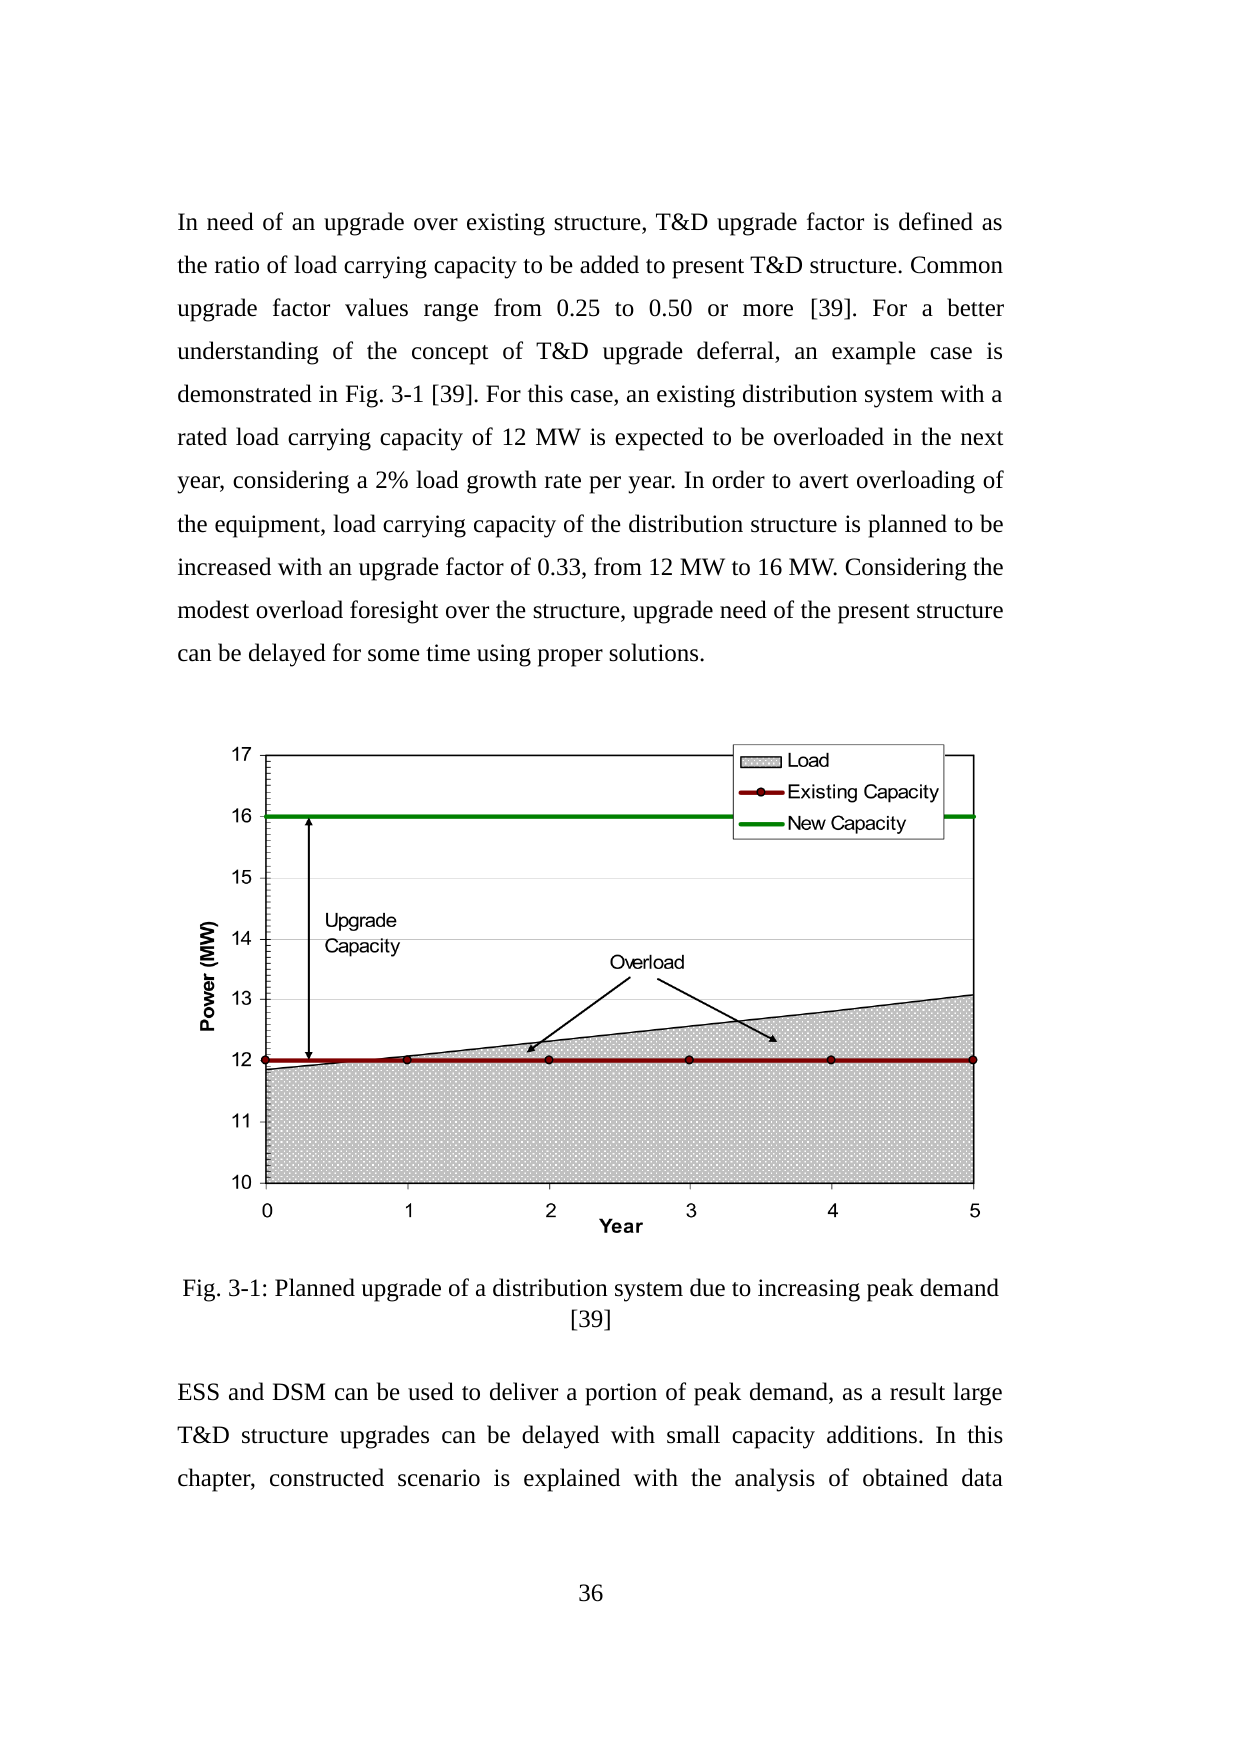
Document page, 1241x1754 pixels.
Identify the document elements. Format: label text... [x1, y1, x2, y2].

picture [177, 723, 1005, 1241]
text In need of an upgrade over existing structure, T&D upgrade factor is defined as the ratio of load carrying capacity to be added to present T&D structure. Common upgrade factor values range from 0.25 to 0.50 or more [39]⁠. For a better understanding of the concept of T&D upgrade deferral, an example case is demonstrated in Fig. 3-1 [39]⁠. For this case, an existing distribution system with a rated load carrying capacity of 12 MW is expected to be overloaded in the next year, considering a 2% load growth rate per year. In order to avert overloading of the equipment, load carrying capacity of the distribution structure is planned to be increased with an upgrade factor of 0.33, from 12 MW to 16 MW. Considering the modest overload foresight over the structure, upgrade need of the present structure can be delayed for some time using proper solutions. [177, 207, 1004, 667]
text Fig. 3-1: Planned upgrade of a distribution system due to increasing peak demand [39]⁠ [177, 1273, 1004, 1333]
text ESS and DSM can be used to deliver a portion of peak demand, as a result large T&D structure upgrades can be delayed with small capacity additions. In this chapter, constructed scenario is explained with the analysis of obtained data [177, 1377, 1004, 1492]
